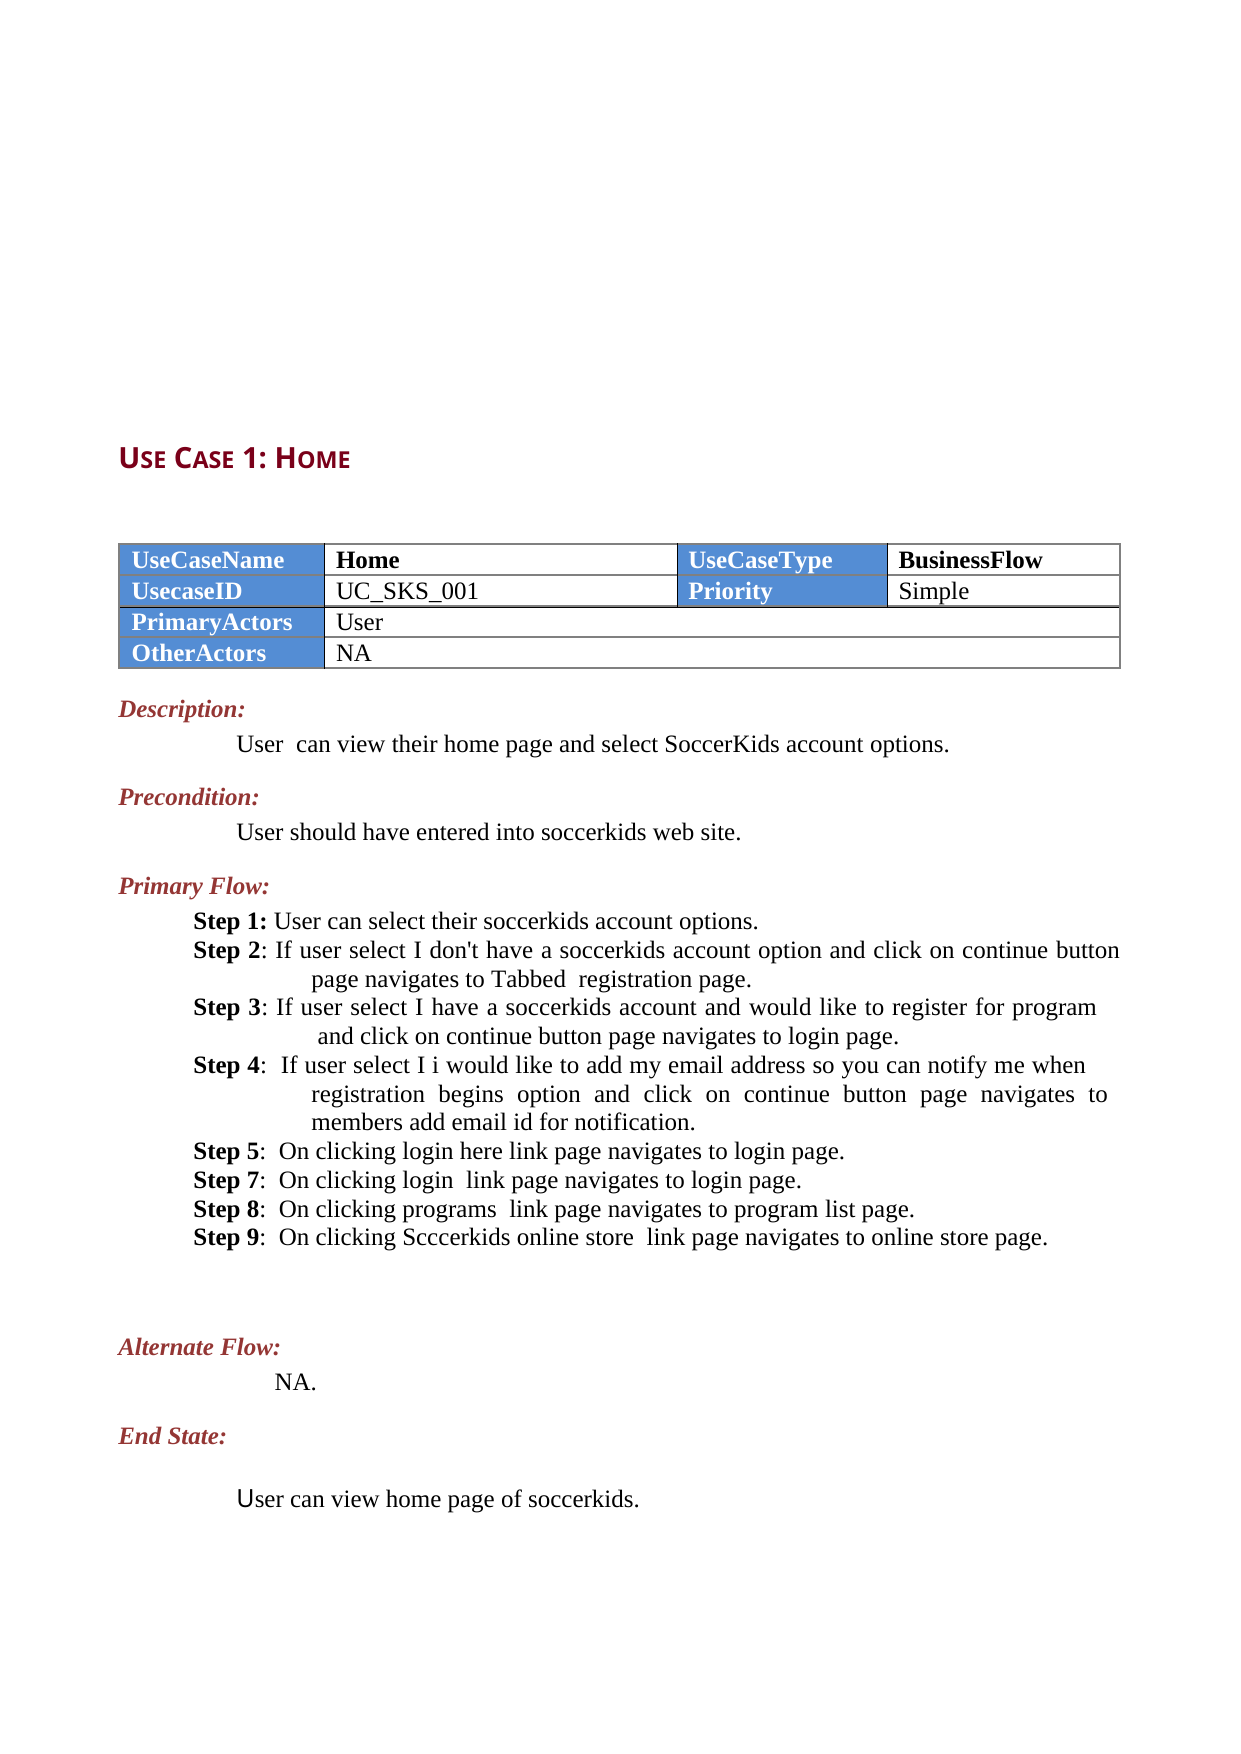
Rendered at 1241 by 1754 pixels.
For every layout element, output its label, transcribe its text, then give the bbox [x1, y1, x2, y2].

text Primary Flow: [118, 871, 1122, 900]
table_cell NA [325, 638, 1119, 667]
table_cell Simple [888, 576, 1119, 605]
text User can view their home page and select SoccerKids account options. [118, 729, 1122, 757]
table_cell PrimaryActors [120, 608, 324, 636]
text Step 4: If user select I i would like to add my email address so you can notify me when registration begins option and click on continue button page navigates to members add email id for notification. [193, 1050, 1122, 1136]
table_cell User [325, 608, 1119, 636]
text Step 1: User can select their soccerkids account options. [193, 906, 1122, 935]
table_header UseCaseType [678, 545, 887, 574]
text User can view home page of soccerkids. [118, 1481, 1122, 1515]
text Description: [118, 694, 1122, 722]
text Step 9: On clicking Scccerkids online store link page navigates to online store page. [193, 1222, 1122, 1251]
text Step 8: On clicking programs link page navigates to program list page. [193, 1194, 1122, 1222]
table_cell UsecaseID [120, 576, 324, 605]
table_cell UC_SKS_001 [325, 576, 677, 605]
text Step 3: If user select I have a soccerkids account and would like to register for program and click on continue button page navigates to login page. [193, 992, 1122, 1050]
text NA. [118, 1367, 1122, 1396]
table_cell OtherActors [120, 638, 324, 667]
text Use Case 1: Home [118, 438, 1122, 477]
text Step 5: On clicking login here link page navigates to login page. [193, 1136, 1122, 1165]
table_header Home [325, 545, 677, 574]
text Step 2: If user select I don't have a soccerkids account option and click on continue button page navigates to Tabbed registration page. [193, 935, 1122, 992]
text End State: [118, 1421, 1122, 1450]
table_header UseCaseName [120, 545, 324, 574]
text Alternate Flow: [118, 1332, 1122, 1361]
table_header BusinessFlow [888, 545, 1119, 574]
text Step 7: On clicking login link page navigates to login page. [193, 1165, 1122, 1194]
text Precondition: [118, 782, 1122, 811]
table_cell Priority [678, 576, 887, 605]
text User should have entered into soccerkids web site. [118, 817, 1122, 846]
